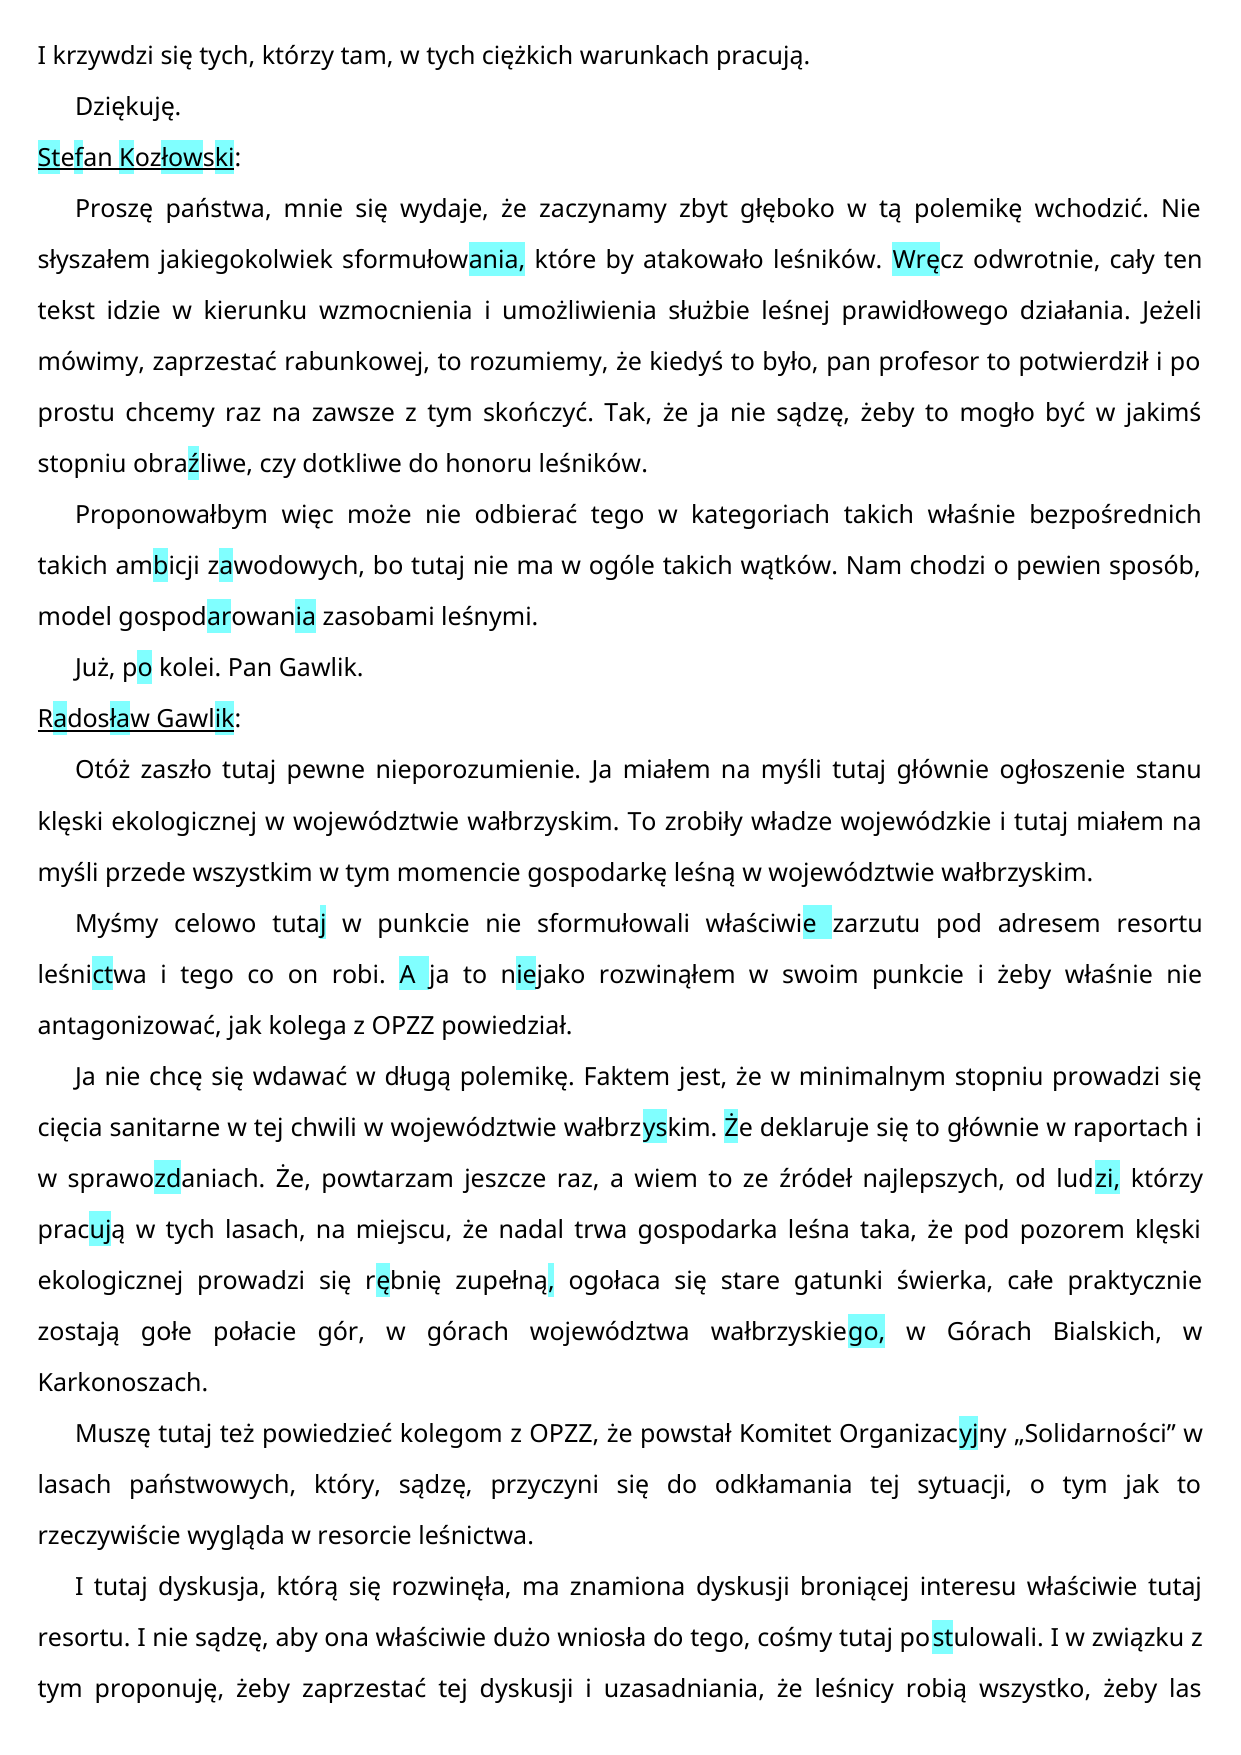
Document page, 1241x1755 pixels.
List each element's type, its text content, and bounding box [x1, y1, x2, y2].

text Proponowałbym więc może nie odbierać tego w kategoriach takich właśnie bezpośrednich takich ambicji zawodowych, bo tutaj nie ma w ogóle takich wątków. Nam chodzi o pewien sposób, model gospodarowania zasobami leśnymi. [37, 497, 1203, 633]
text Proszę państwa, mnie się wydaje, że zaczynamy zbyt głęboko w tą polemikę wchodzić. Nie słyszałem jakiegokolwiek sformułowania, które by atakowało leśników. Wręcz odwrotnie, cały ten tekst idzie w kierunku wzmocnienia i umożliwienia służbie leśnej prawidłowego działania. Jeżeli mówimy, zaprzestać rabunkowej, to rozumiemy, że kiedyś to było, pan profesor to potwierdził i po prostu chcemy raz na zawsze z tym skończyć. Tak, że ja nie sądzę, żeby to mogło być w jakimś stopniu obraźliwe, czy dotkliwe do honoru leśników. [37, 191, 1203, 480]
text Ja nie chcę się wdawać w długą polemikę. Faktem jest, że w minimalnym stopniu prowadzi się cięcia sanitarne w tej chwili w województwie wałbrzyskim. Że deklaruje się to głównie w raportach i w sprawozdaniach. Że, powtarzam jeszcze raz, a wiem to ze źródeł najlepszych, od ludzi, którzy pracują w tych lasach, na miejscu, że nadal trwa gospodarka leśna taka, że pod pozorem klęski ekologicznej prowadzi się rębnię zupełną, ogołaca się stare gatunki świerka, całe praktycznie zostają gołe połacie gór, w górach województwa wałbrzyskiego, w Górach Bialskich, w Karkonoszach. [37, 1058, 1203, 1399]
text I krzywdzi się tych, którzy tam, w tych ciężkich warunkach pracują. [37, 37, 1203, 72]
text Już, po kolei. Pan Gawlik. [37, 650, 1203, 684]
text Stefan Kozłowski: [37, 139, 1203, 174]
text Dziękuję. [37, 88, 1203, 123]
text I tutaj dyskusja, którą się rozwinęła, ma znamiona dyskusji broniącej interesu właściwie tutaj resortu. I nie sądzę, aby ona właściwie dużo wniosła do tego, cośmy tutaj postulowali. I w związku z tym proponuję, żeby zaprzestać tej dyskusji i uzasadniania, że leśnicy robią wszystko, żeby las [37, 1569, 1203, 1705]
text Muszę tutaj też powiedzieć kolegom z OPZZ, że powstał Komitet Organizacyjny „Solidarności” w lasach państwowych, który, sądzę, przyczyni się do odkłamania tej sytuacji, o tym jak to rzeczywiście wygląda w resorcie leśnictwa. [37, 1416, 1203, 1552]
text Myśmy celowo tutaj w punkcie nie sformułowali właściwie zarzutu pod adresem resortu leśnictwa i tego co on robi. A ja to niejako rozwinąłem w swoim punkcie i żeby właśnie nie antagonizować, jak kolega z OPZZ powiedział. [37, 905, 1203, 1041]
text Otóż zaszło tutaj pewne nieporozumienie. Ja miałem na myśli tutaj głównie ogłoszenie stanu klęski ekologicznej w województwie wałbrzyskim. To zrobiły władze wojewódzkie i tutaj miałem na myśli przede wszystkim w tym momencie gospodarkę leśną w województwie wałbrzyskim. [37, 752, 1203, 888]
text Radosław Gawlik: [37, 701, 1203, 735]
